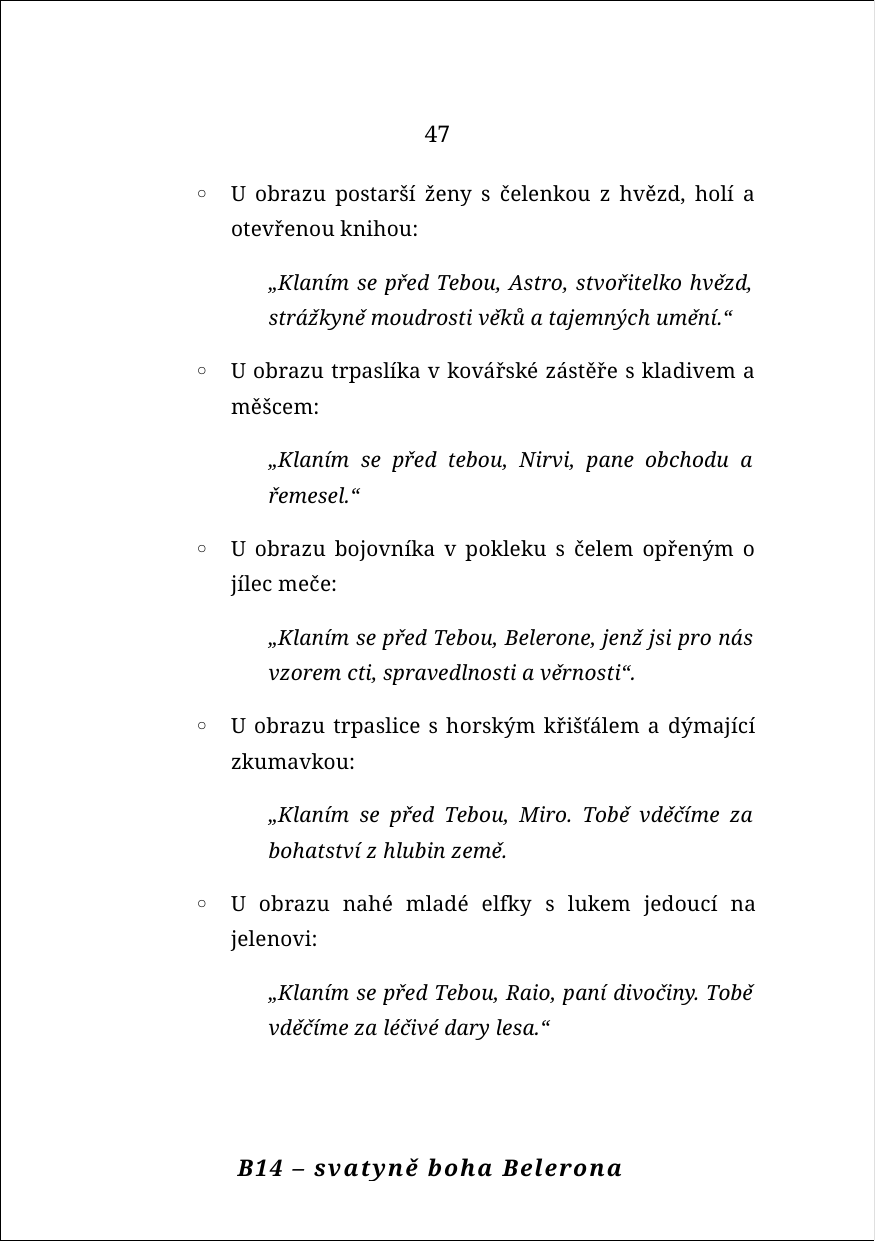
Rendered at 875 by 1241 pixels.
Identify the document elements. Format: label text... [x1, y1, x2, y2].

list U obrazu trpaslíka v kovářské zástěře s kladivem a měšcem: [193, 356, 756, 420]
list „Klaním se před Tebou, Miro. Tobě vděčíme za bohatství z hlubin země. [231, 800, 756, 864]
list „Klaním se před Tebou, Raio, paní divočiny. Tobě vděčíme za léčivé dary lesa.“ [231, 978, 756, 1042]
list „Klaním se před Tebou, Astro, stvořitelko hvězd, strážkyně moudrosti věků a tajemných umění.“ [231, 268, 756, 332]
list „Klaním se před Tebou, Belerone, jenž jsi pro nás vzorem cti, spravedlnosti a věrnosti“. [231, 623, 756, 687]
list U obrazu nahé mladé elfky s lukem jedoucí na jelenovi: [193, 889, 756, 953]
list U obrazu trpaslice s horským křišťálem a dýmající zkumavkou: [193, 711, 756, 775]
list U obrazu bojovníka v pokleku s čelem opřeným o jílec meče: [193, 534, 756, 598]
list „Klaním se před tebou, Nirvi, pane obchodu a řemesel.“ [231, 445, 756, 509]
list U obrazu postarší ženy s čelenkou z hvězd, holí a otevřenou knihou: [193, 179, 756, 243]
